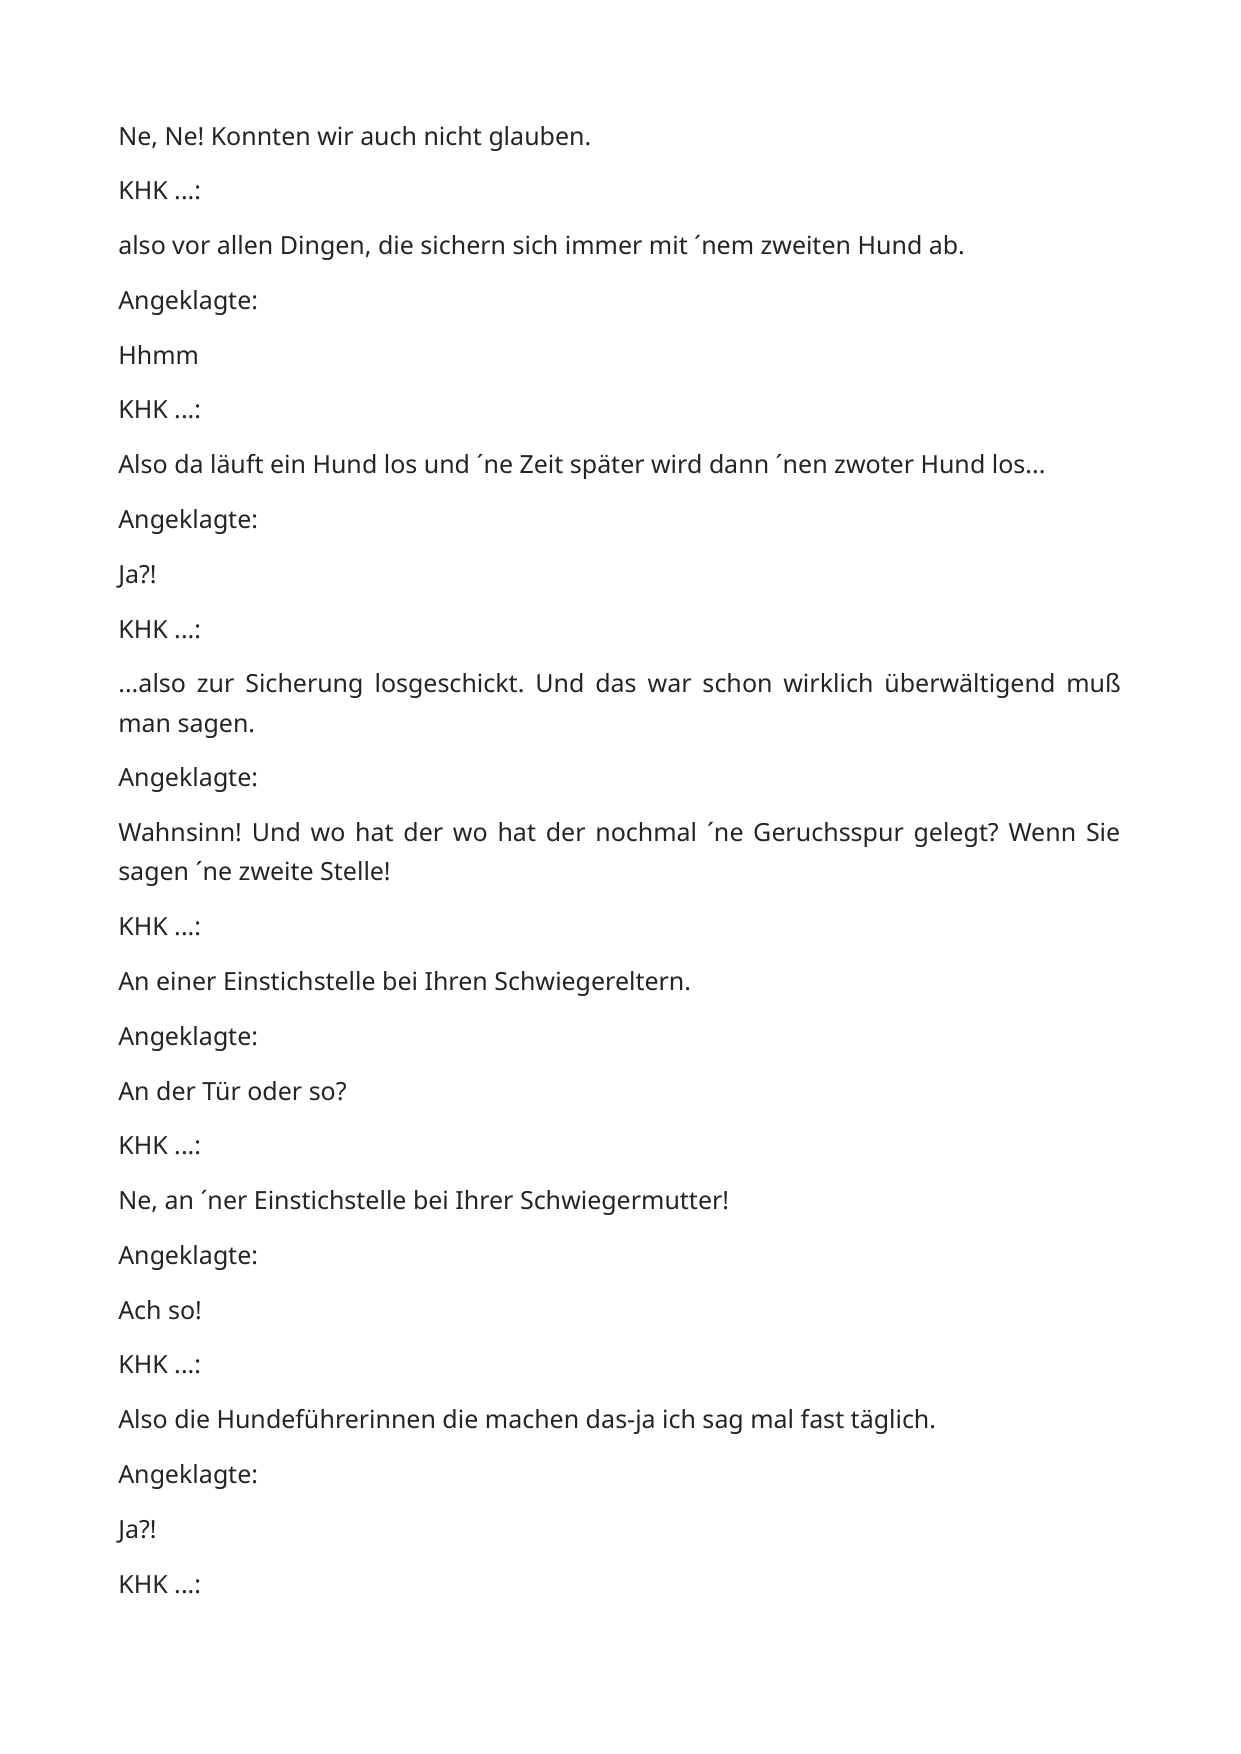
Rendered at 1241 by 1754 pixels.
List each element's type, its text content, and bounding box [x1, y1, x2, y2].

text Angeklagte: [118, 1457, 1122, 1491]
text also vor allen Dingen, die sichern sich immer mit ´nem zweiten Hund ab. [118, 228, 1122, 262]
text An der Tür oder so? [118, 1073, 1122, 1107]
text KHK ...: [118, 1347, 1122, 1381]
text KHK ...: [118, 1566, 1122, 1600]
text Hhmm [118, 337, 1122, 371]
text An einer Einstichstelle bei Ihren Schwiegereltern. [118, 963, 1122, 998]
text KHK ...: [118, 611, 1122, 645]
text Angeklagte: [118, 282, 1122, 317]
text KHK ...: [118, 1128, 1122, 1162]
text Angeklagte: [118, 1237, 1122, 1272]
text Ne, Ne! Konnten wir auch nicht glauben. [118, 118, 1122, 152]
text Angeklagte: [118, 760, 1122, 794]
text Also die Hundeführerinnen die machen das-ja ich sag mal fast täglich. [118, 1402, 1122, 1436]
text Ach so! [118, 1292, 1122, 1326]
text KHK ...: [118, 173, 1122, 207]
text Also da läuft ein Hund los und ´ne Zeit später wird dann ´nen zwoter Hund los... [118, 447, 1122, 481]
text KHK ...: [118, 392, 1122, 426]
text ...also zur Sicherung losgeschickt. Und das war schon wirklich überwältigend muß man sagen. [118, 666, 1122, 739]
text Ja?! [118, 1511, 1122, 1546]
text Ja?! [118, 556, 1122, 591]
text KHK ...: [118, 909, 1122, 943]
text Wahnsinn! Und wo hat der wo hat der nochmal ´ne Geruchsspur gelegt? Wenn Sie sagen ´ne zweite Stelle! [118, 815, 1122, 888]
text Angeklagte: [118, 1018, 1122, 1052]
text Angeklagte: [118, 502, 1122, 536]
text Ne, an ´ner Einstichstelle bei Ihrer Schwiegermutter! [118, 1183, 1122, 1217]
